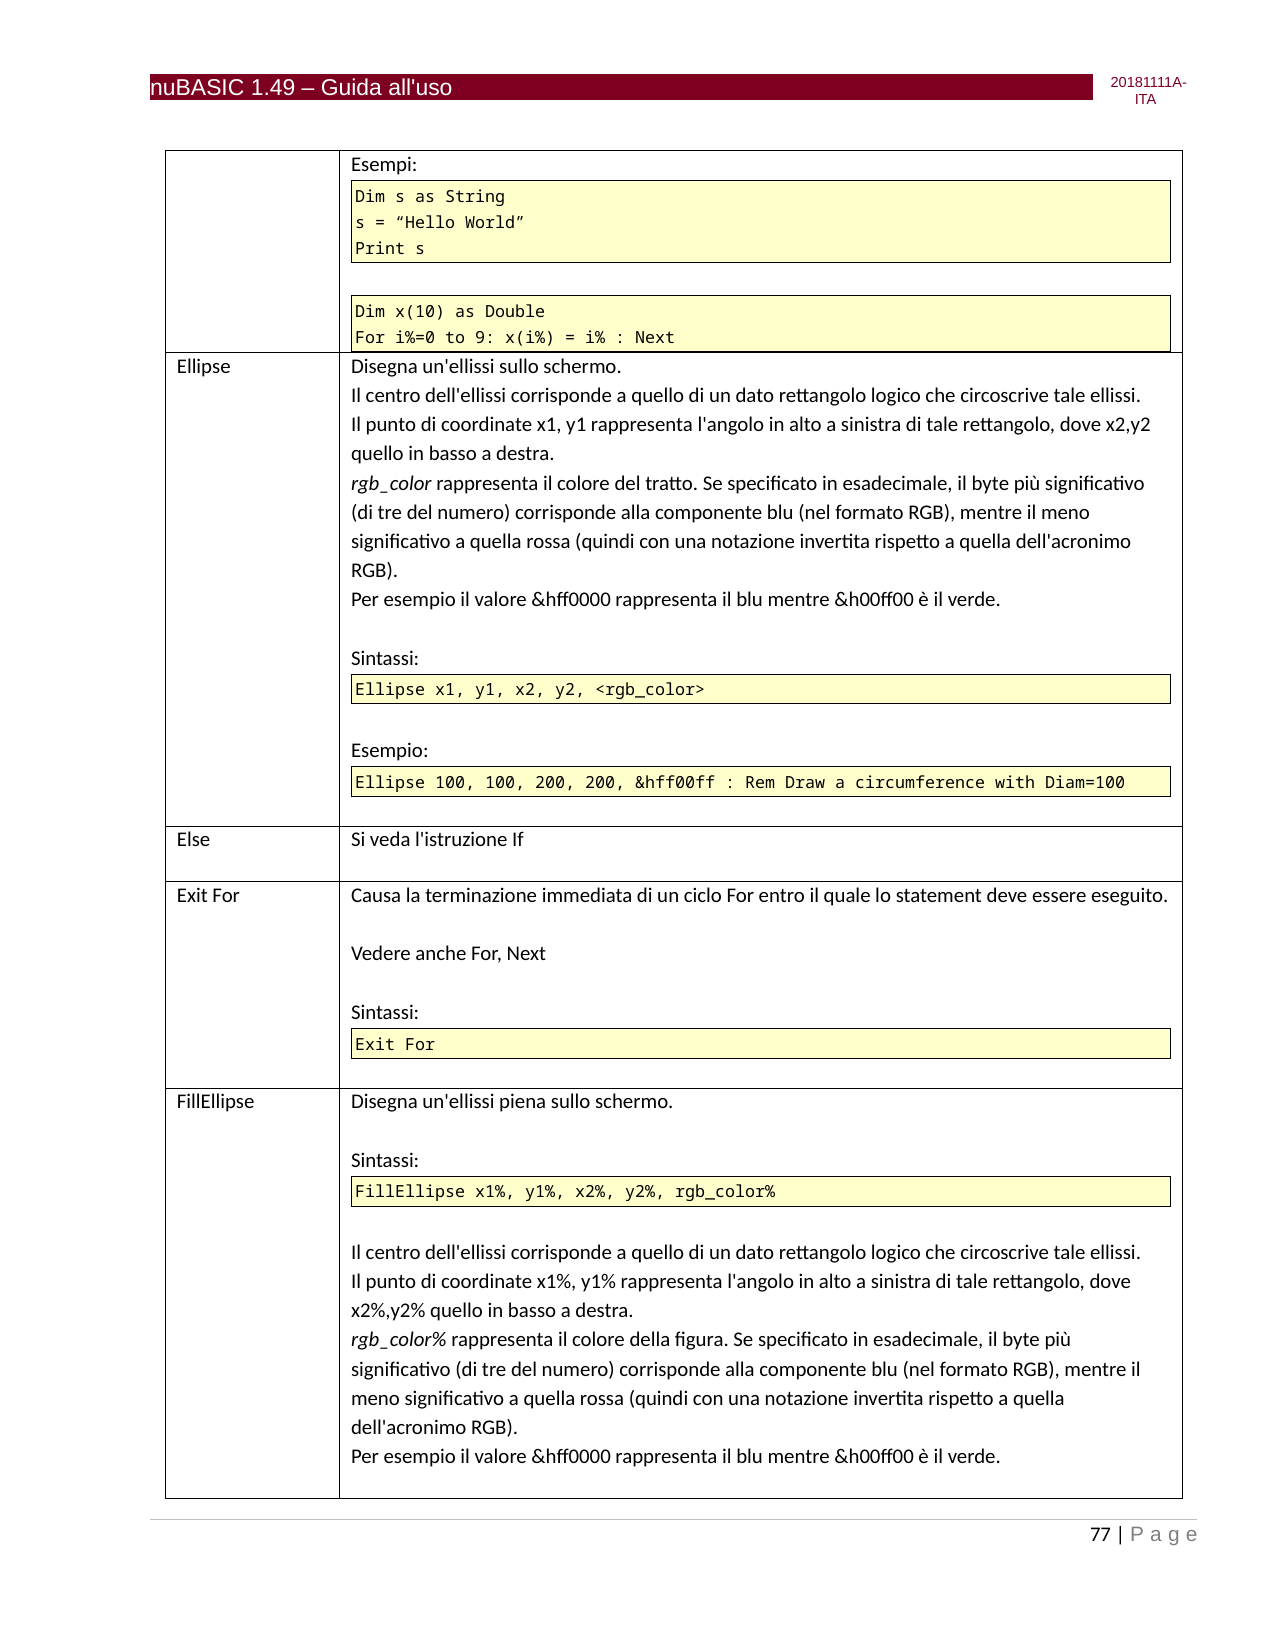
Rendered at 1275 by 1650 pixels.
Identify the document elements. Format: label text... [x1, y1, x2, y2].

table_cell Causa la terminazione immediata di un ciclo For entro il quale lo statement deve essere eseguito. Vedere anche For, Next Sintassi: Exit For [340, 882, 1182, 1087]
table_cell Exit For [166, 882, 339, 1087]
table_cell Disegna un'ellissi piena sullo schermo. Sintassi: FillEllipse x1%, y1%, x2%, y2%, rgb_color% Il centro dell'ellissi corrisponde a quello di un dato rettangolo logico che circoscrive tale ellissi. Il punto di coordinate x1%, y1% rappresenta l'angolo in alto a sinistra di tale rettangolo, dove x2%,y2% quello in basso a destra. rgb_color% rappresenta il colore della figura. Se specificato in esadecimale, il byte più significativo (di tre del numero) corrisponde alla componente blu (nel formato RGB), mentre il meno significativo a quella rossa (quindi con una notazione invertita rispetto a quella dell'acronimo RGB). Per esempio il valore &hff0000 rappresenta il blu mentre &h00ff00 è il verde. [340, 1089, 1182, 1498]
table_cell Disegna un'ellissi sullo schermo. Il centro dell'ellissi corrisponde a quello di un dato rettangolo logico che circoscrive tale ellissi. Il punto di coordinate x1, y1 rappresenta l'angolo in alto a sinistra di tale rettangolo, dove x2,y2 quello in basso a destra. rgb_color rappresenta il colore del tratto. Se specificato in esadecimale, il byte più significativo (di tre del numero) corrisponde alla componente blu (nel formato RGB), mentre il meno significativo a quella rossa (quindi con una notazione invertita rispetto a quella dell'acronimo RGB). Per esempio il valore &hff0000 rappresenta il blu mentre &h00ff00 è il verde. Sintassi: Ellipse x1, y1, x2, y2, <rgb_color> Esempio: Ellipse 100, 100, 200, 200, &hff00ff : Rem Draw a circumference with Diam=100 [340, 353, 1182, 826]
table_cell Else [166, 827, 339, 881]
table_cell Ellipse [166, 353, 339, 826]
table_cell Esempi: Dim s as String s = “Hello World” Print s Dim x(10) as Double For i%=0 to 9: x(i%) = i% : Next [340, 151, 1182, 352]
table_cell Si veda l'istruzione If [340, 827, 1182, 881]
table_cell [166, 151, 339, 352]
table_cell FillEllipse [166, 1089, 339, 1498]
